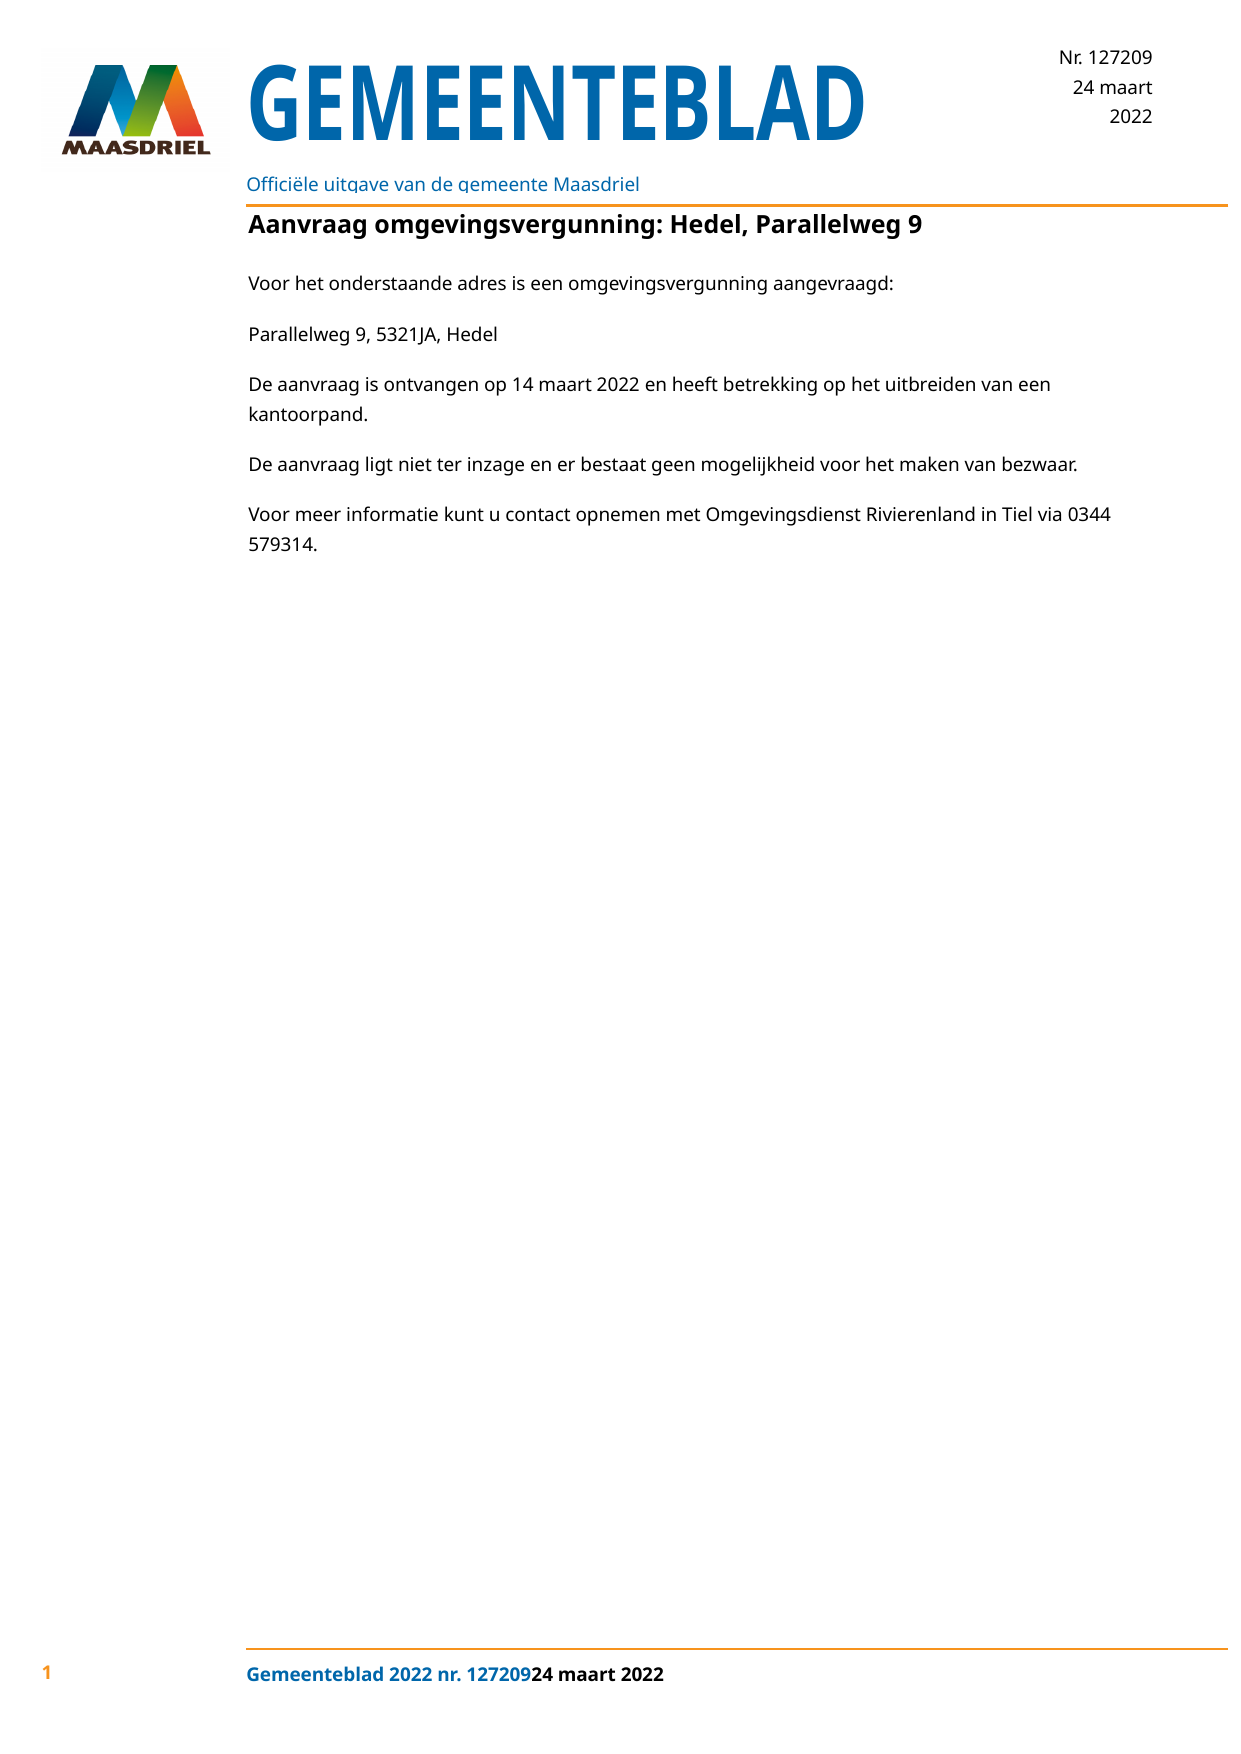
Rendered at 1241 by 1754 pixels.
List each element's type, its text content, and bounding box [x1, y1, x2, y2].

text Aanvraag omgevingsvergunning: Hedel, Parallelweg 9 [248, 207, 1152, 241]
picture [41, 47, 231, 172]
text Voor meer informatie kunt u contact opnemen met Omgevingsdienst Rivierenland in Tiel via 0344 579314. [248, 502, 1152, 557]
text De aanvraag ligt niet ter inzage en er bestaat geen mogelijkheid voor het maken van bezwaar. [248, 451, 1152, 477]
text Parallelweg 9, 5321JA, Hedel [248, 321, 1152, 346]
text Voor het onderstaande adres is een omgevingsvergunning aangevraagd: [248, 270, 1152, 296]
text De aanvraag is ontvangen op 14 maart 2022 en heeft betrekking op het uitbreiden van een kantoorpand. [248, 371, 1152, 426]
